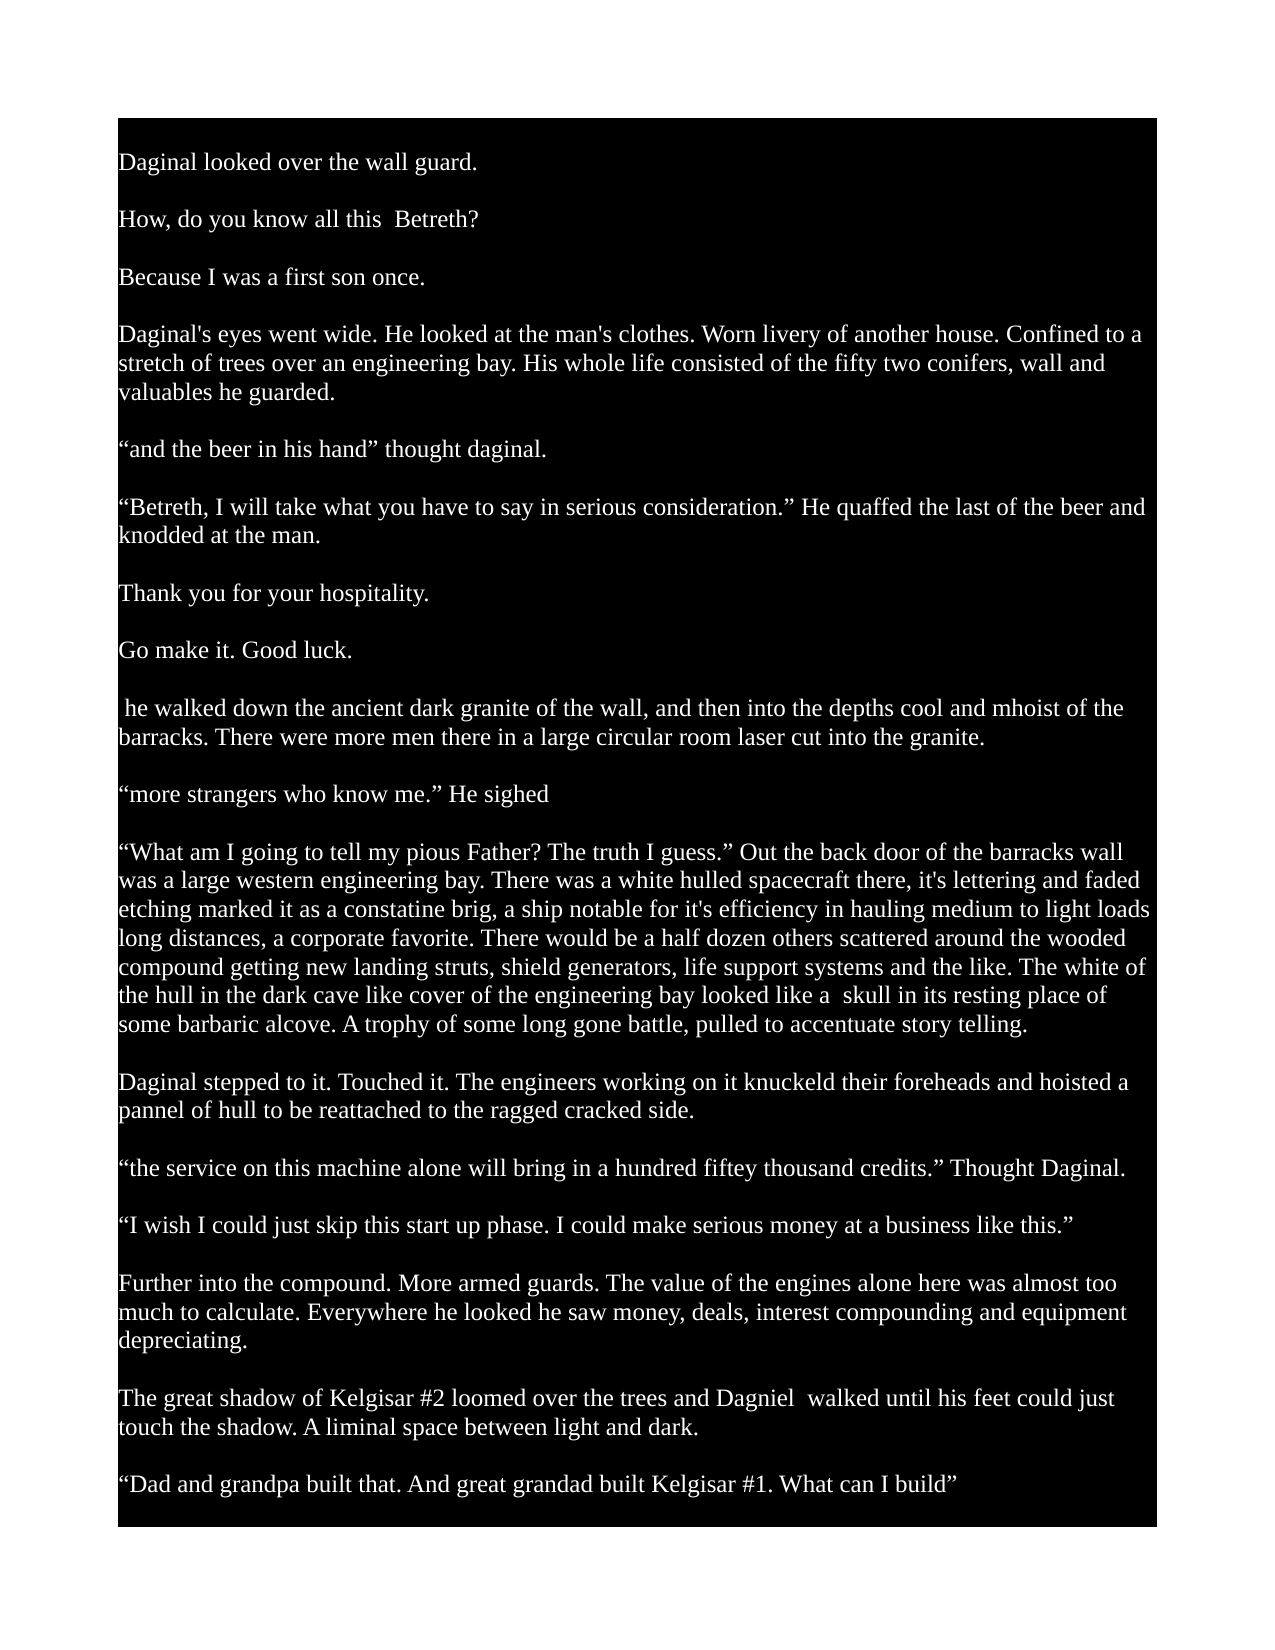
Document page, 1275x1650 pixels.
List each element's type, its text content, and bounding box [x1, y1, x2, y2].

text Further into the compound. More armed guards. The value of the engines alone here was almost too much to calculate. Everywhere he looked he saw money, deals, interest compounding and equipment depreciating. [118, 1268, 1157, 1354]
text “the service on this machine alone will bring in a hundred fiftey thousand credits.” Thought Daginal. “I wish I could just skip this start up phase. I could make serious money at a business like this.” [118, 1153, 1157, 1239]
text The great shadow of Kelgisar #2 loomed over the trees and Dagniel walked until his feet could just touch the shadow. A liminal space between light and dark. “Dad and grandpa built that. And great grandad built Kelgisar #1. What can I build” [118, 1383, 1157, 1527]
text Daginal looked over the wall guard. How, do you know all this Betreth? Because I was a first son once. [118, 118, 1157, 291]
text Daginal's eyes went wide. He looked at the man's clothes. Worn livery of another house. Confined to a stretch of trees over an engineering bay. His whole life consisted of the fifty two conifers, wall and valuables he guarded. “and the beer in his hand” thought daginal. “Betreth, I will take what you have to say in serious consideration.” He quaffed the last of the beer and knodded at the man. Thank you for your hospitality. Go make it. Good luck. he walked down the ancient dark granite of the wall, and then into the depths cool and mhoist of the barracks. There were more men there in a large circular room laser cut into the granite. “more strangers who know me.” He sighed “What am I going to tell my pious Father? The truth I guess.” Out the back door of the barracks wall was a large western engineering bay. There was a white hulled spacecraft there, it's lettering and faded etching marked it as a constatine brig, a ship notable for it's efficiency in hauling medium to light loads long distances, a corporate favorite. There would be a half dozen others scattered around the wooded compound getting new landing struts, shield generators, life support systems and the like. The white of the hull in the dark cave like cover of the engineering bay looked like a skull in its resting place of some barbaric alcove. A trophy of some long gone battle, pulled to accentuate story telling. Daginal stepped to it. Touched it. The engineers working on it knuckeld their foreheads and hoisted a pannel of hull to be reattached to the ragged cracked side. [118, 319, 1157, 1124]
